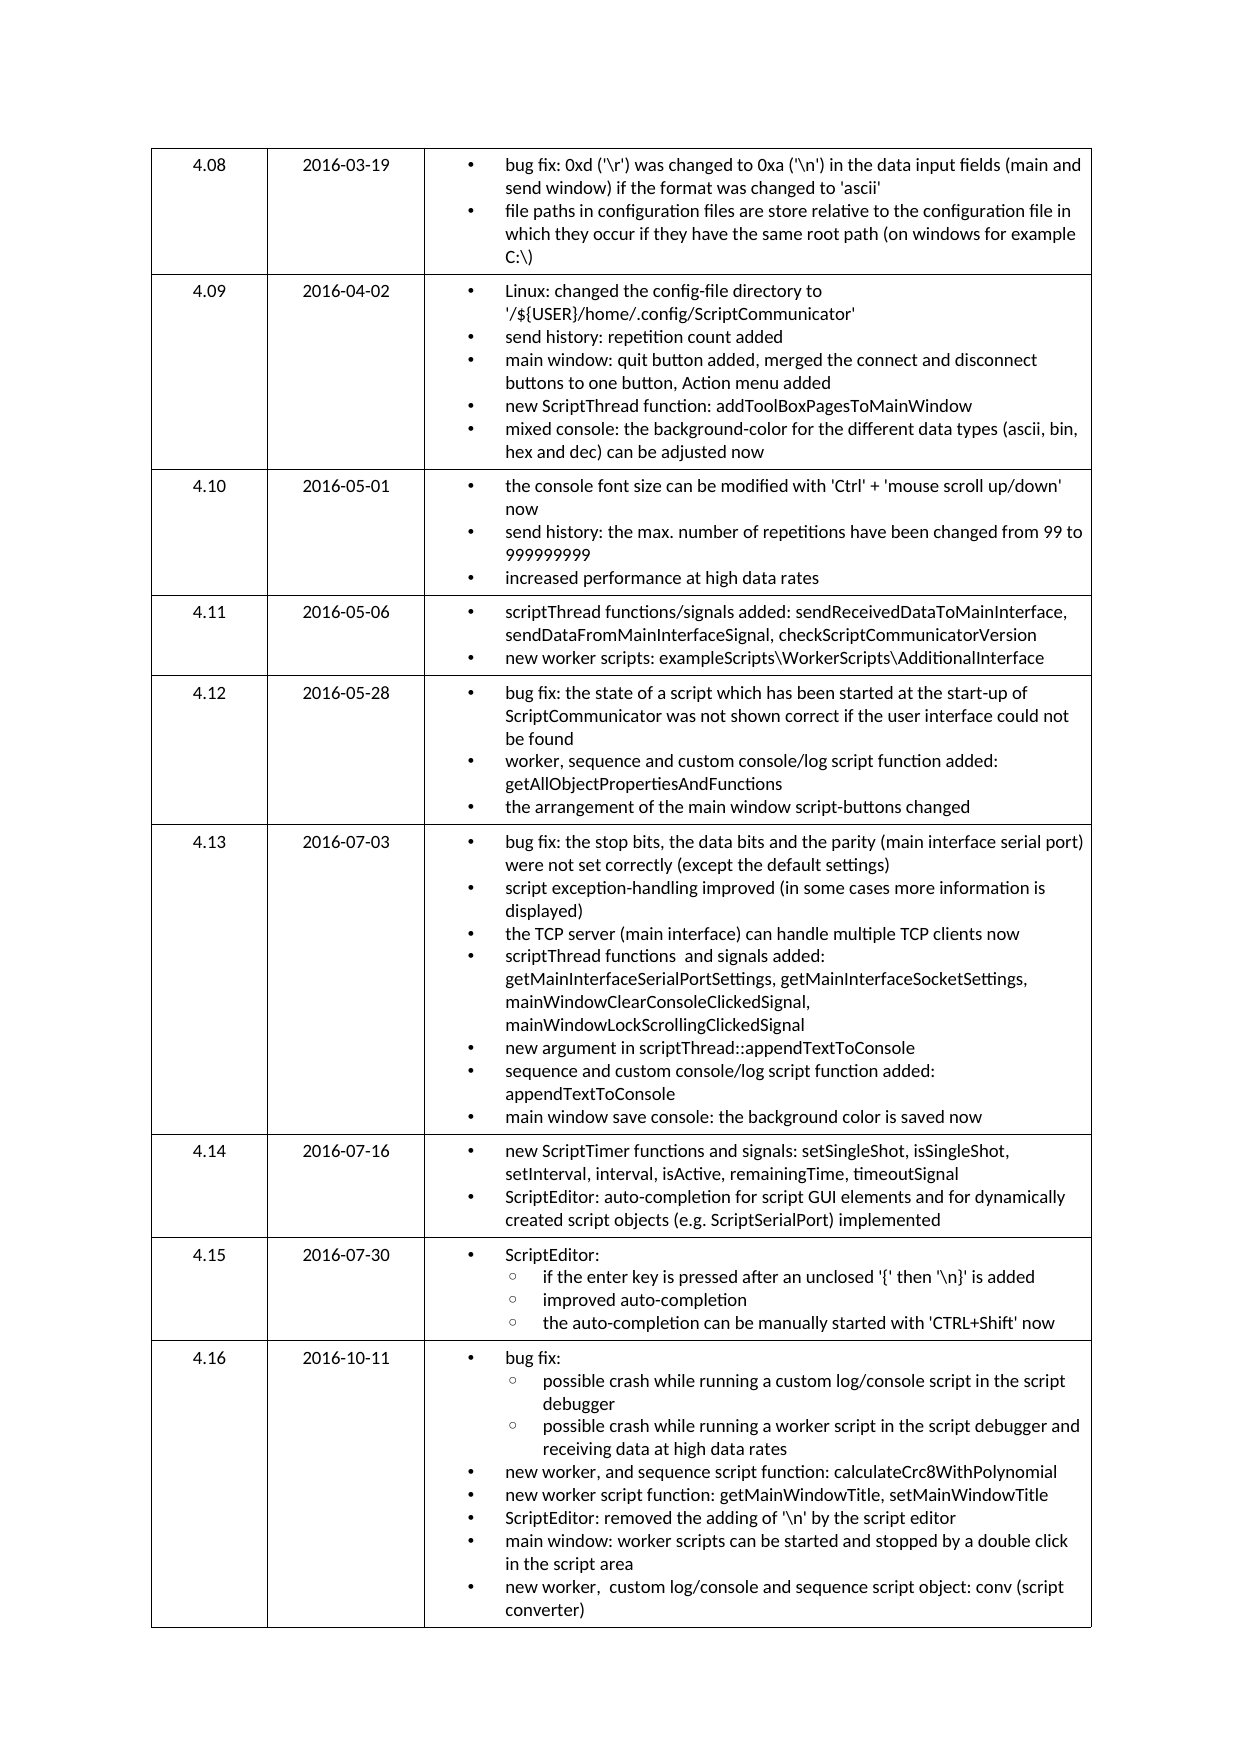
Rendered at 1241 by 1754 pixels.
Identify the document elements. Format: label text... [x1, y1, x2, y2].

table_cell 4.11 [152, 596, 267, 675]
table_cell Linux: changed the config-file directory to '/${USER}/home/.config/ScriptCommunicator' send history: repetition count added main window: quit button added, merged the connect and disconnect buttons to one button, Action menu added new ScriptThread function: addToolBoxPagesToMainWindow mixed console: the background-color for the different data types (ascii, bin, hex and dec) can be adjusted now [425, 275, 1091, 469]
table_cell 4.08 [152, 149, 267, 274]
table_cell 2016-05-06 [268, 596, 424, 675]
table_cell 2016-05-28 [268, 676, 424, 824]
table_cell 4.12 [152, 676, 267, 824]
table_cell 4.16 [152, 1341, 267, 1627]
table_cell 4.13 [152, 825, 267, 1134]
table_cell scriptThread functions/signals added: sendReceivedDataToMainInterface, sendDataFromMainInterfaceSignal, checkScriptCommunicatorVersion new worker scripts: exampleScripts\WorkerScripts\AdditionalInterface [425, 596, 1091, 675]
table_cell 4.15 [152, 1238, 267, 1340]
table_cell bug fix: 0xd ('\r') was changed to 0xa ('\n') in the data input fields (main and send window) if the format was changed to 'ascii' file paths in configuration files are store relative to the configuration file in which they occur if they have the same root path (on windows for example C:\) [425, 149, 1091, 274]
table_cell 2016-10-11 [268, 1341, 424, 1627]
table_cell 2016-05-01 [268, 470, 424, 595]
table_cell 2016-07-03 [268, 825, 424, 1134]
table_cell 4.09 [152, 275, 267, 469]
table_cell the console font size can be modified with 'Ctrl' + 'mouse scroll up/down' now send history: the max. number of repetitions have been changed from 99 to 999999999 increased performance at high data rates [425, 470, 1091, 595]
table_cell 2016-07-30 [268, 1238, 424, 1340]
table_cell 2016-04-02 [268, 275, 424, 469]
table_cell ScriptEditor: if the enter key is pressed after an unclosed '{' then '\n}' is added improved auto-completion the auto-completion can be manually started with 'CTRL+Shift' now [425, 1238, 1091, 1340]
table_cell 4.14 [152, 1135, 267, 1237]
table_cell bug fix: possible crash while running a custom log/console script in the script debugger possible crash while running a worker script in the script debugger and receiving data at high data rates new worker, and sequence script function: calculateCrc8WithPolynomial new worker script function: getMainWindowTitle, setMainWindowTitle ScriptEditor: removed the adding of '\n' by the script editor main window: worker scripts can be started and stopped by a double click in the script area new worker, custom log/console and sequence script object: conv (script converter) [425, 1341, 1091, 1627]
table_cell 4.10 [152, 470, 267, 595]
table_cell 2016-03-19 [268, 149, 424, 274]
table_cell bug fix: the state of a script which has been started at the start-up of ScriptCommunicator was not shown correct if the user interface could not be found worker, sequence and custom console/log script function added: getAllObjectPropertiesAndFunctions the arrangement of the main window script-buttons changed [425, 676, 1091, 824]
table_cell 2016-07-16 [268, 1135, 424, 1237]
table_cell new ScriptTimer functions and signals: setSingleShot, isSingleShot, setInterval, interval, isActive, remainingTime, timeoutSignal ScriptEditor: auto-completion for script GUI elements and for dynamically created script objects (e.g. ScriptSerialPort) implemented [425, 1135, 1091, 1237]
table_cell bug fix: the stop bits, the data bits and the parity (main interface serial port) were not set correctly (except the default settings) script exception-handling improved (in some cases more information is displayed) the TCP server (main interface) can handle multiple TCP clients now scriptThread functions and signals added: getMainInterfaceSerialPortSettings, getMainInterfaceSocketSettings, mainWindowClearConsoleClickedSignal, mainWindowLockScrollingClickedSignal new argument in scriptThread::appendTextToConsole sequence and custom console/log script function added: appendTextToConsole main window save console: the background color is saved now [425, 825, 1091, 1134]
